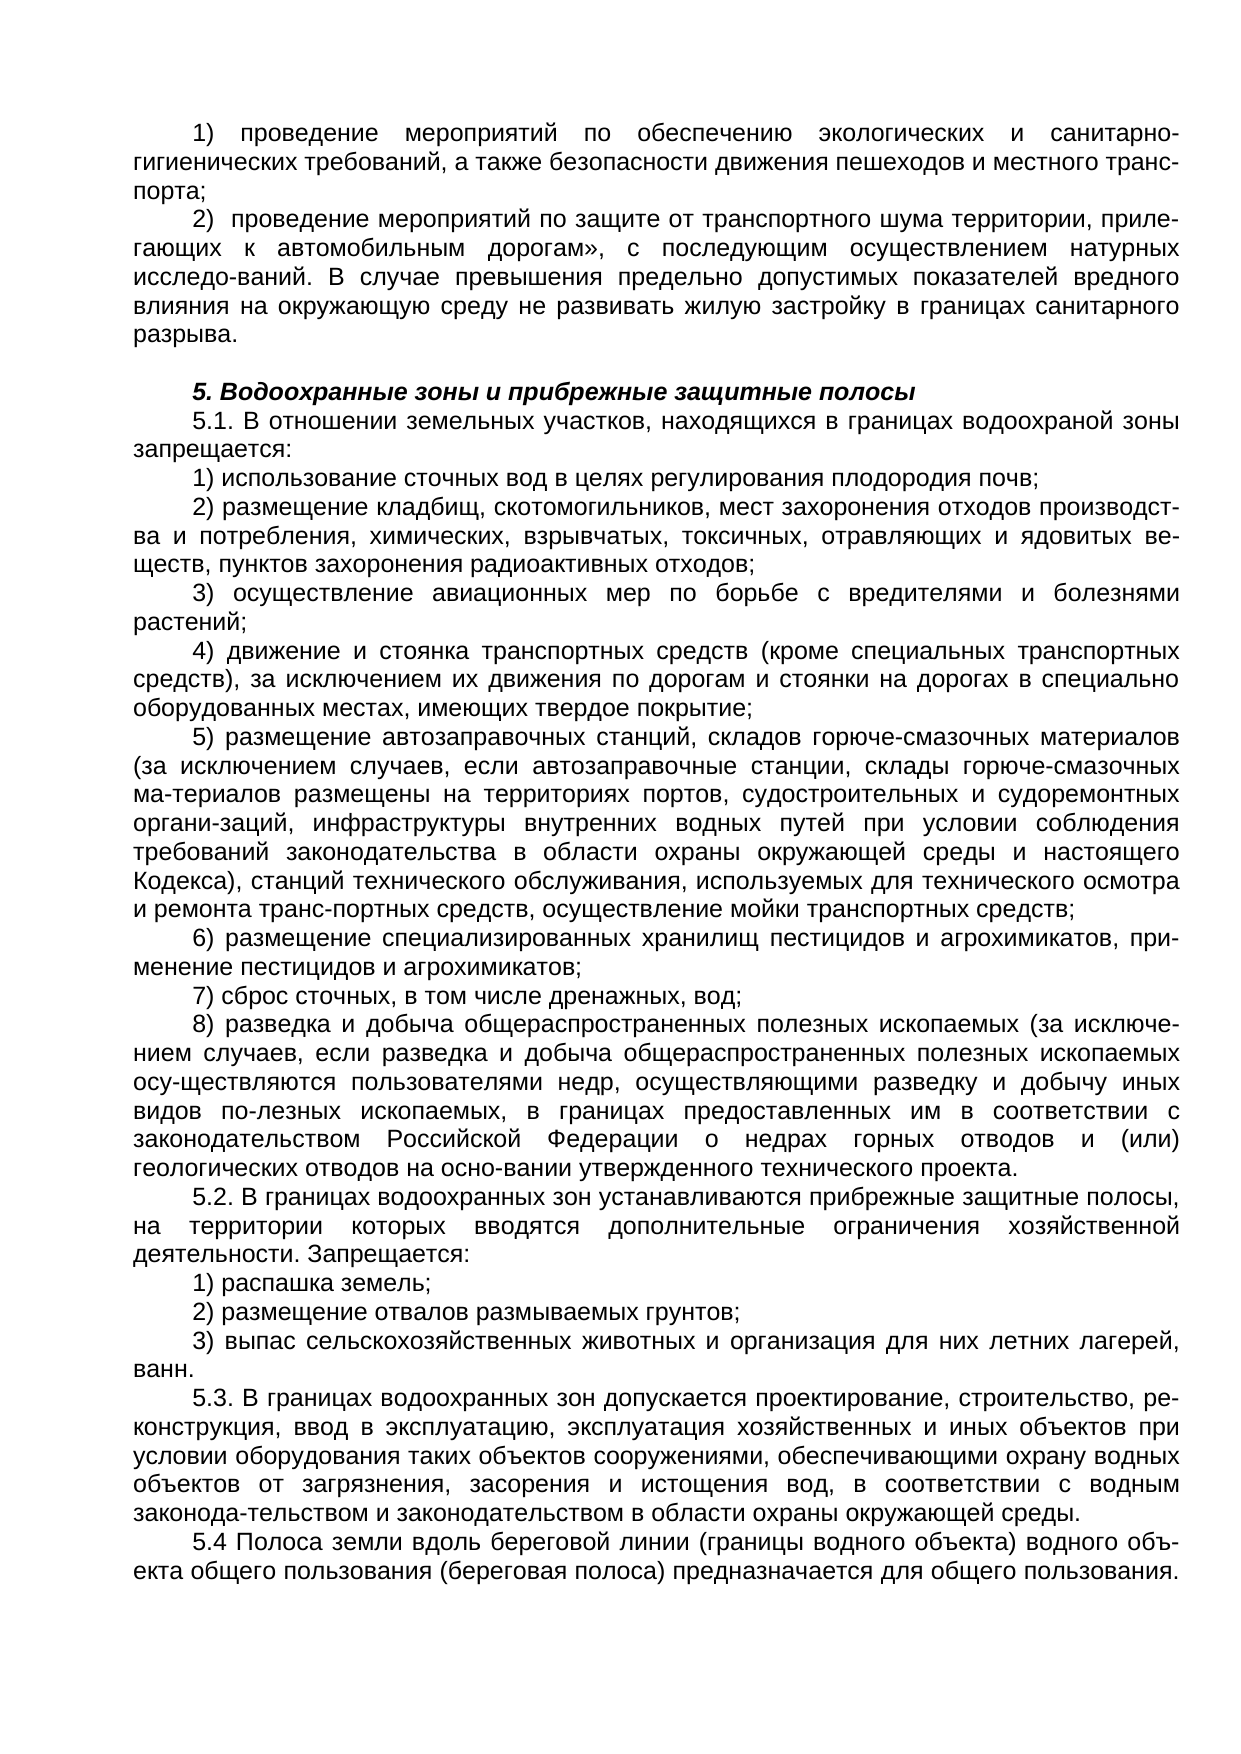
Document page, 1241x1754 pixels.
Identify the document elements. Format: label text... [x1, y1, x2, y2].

text 5) размещение автозаправочных станций, складов горюче-смазочных материалов (за исключением случаев, если автозаправочные станции, склады горюче-смазочных ма-териалов размещены на территориях портов, судостроительных и судоремонтных органи-заций, инфраструктуры внутренних водных путей при условии соблюдения требований законодательства в области охраны окружающей среды и настоящего Кодекса), станций технического обслуживания, используемых для технического осмотра и ремонта транс-портных средств, осуществление мойки транспортных средств; [133, 722, 1181, 923]
text 5.1. В отношении земельных участков, находящихся в границах водоохраной зоны запрещается: [133, 406, 1181, 463]
text 5.4 Полоса земли вдоль береговой линии (границы водного объекта) водного объ-екта общего пользования (береговая полоса) предназначается для общего пользования. [133, 1527, 1181, 1584]
text 4) движение и стоянка транспортных средств (кроме специальных транспортных средств), за исключением их движения по дорогам и стоянки на дорогах в специально оборудованных местах, имеющих твердое покрытие; [133, 636, 1181, 722]
text 8) разведка и добыча общераспространенных полезных ископаемых (за исключе-нием случаев, если разведка и добыча общераспространенных полезных ископаемых осу-ществляются пользователями недр, осуществляющими разведку и добычу иных видов по-лезных ископаемых, в границах предоставленных им в соответствии с законодательством Российской Федерации о недрах горных отводов и (или) геологических отводов на осно-вании утвержденного технического проекта. [133, 1009, 1181, 1182]
text 5.2. В границах водоохранных зон устанавливаются прибрежные защитные полосы, на территории которых вводятся дополнительные ограничения хозяйственной деятельности. Запрещается: [133, 1182, 1181, 1268]
text 1) использование сточных вод в целях регулирования плодородия почв; [133, 463, 1181, 492]
text 5.3. В границах водоохранных зон допускается проектирование, строительство, ре-конструкция, ввод в эксплуатацию, эксплуатация хозяйственных и иных объектов при условии оборудования таких объектов сооружениями, обеспечивающими охрану водных объектов от загрязнения, засорения и истощения вод, в соответствии с водным законода-тельством и законодательством в области охраны окружающей среды. [133, 1383, 1181, 1527]
text 2) размещение отвалов размываемых грунтов; [133, 1297, 1181, 1326]
text 1) распашка земель; [133, 1268, 1181, 1297]
text 3) выпас сельскохозяйственных животных и организация для них летних лагерей, ванн. [133, 1326, 1181, 1383]
text 6) размещение специализированных хранилищ пестицидов и агрохимикатов, при-менение пестицидов и агрохимикатов; [133, 923, 1181, 981]
text 7) сброс сточных, в том числе дренажных, вод; [133, 981, 1181, 1009]
text 1) проведение мероприятий по обеспечению экологических и санитарно-гигиенических требований, а также безопасности движения пешеходов и местного транс-порта; [133, 118, 1181, 204]
text 5. Водоохранные зоны и прибрежные защитные полосы [133, 377, 1181, 406]
text 2) проведение мероприятий по защите от транспортного шума территории, приле-гающих к автомобильным дорогам», с последующим осуществлением натурных исследо-ваний. В случае превышения предельно допустимых показателей вредного влияния на окружающую среду не развивать жилую застройку в границах санитарного разрыва. [133, 204, 1181, 348]
text 2) размещение кладбищ, скотомогильников, мест захоронения отходов производст-ва и потребления, химических, взрывчатых, токсичных, отравляющих и ядовитых ве-ществ, пунктов захоронения радиоактивных отходов; [133, 492, 1181, 578]
text 3) осуществление авиационных мер по борьбе с вредителями и болезнями растений; [133, 578, 1181, 636]
